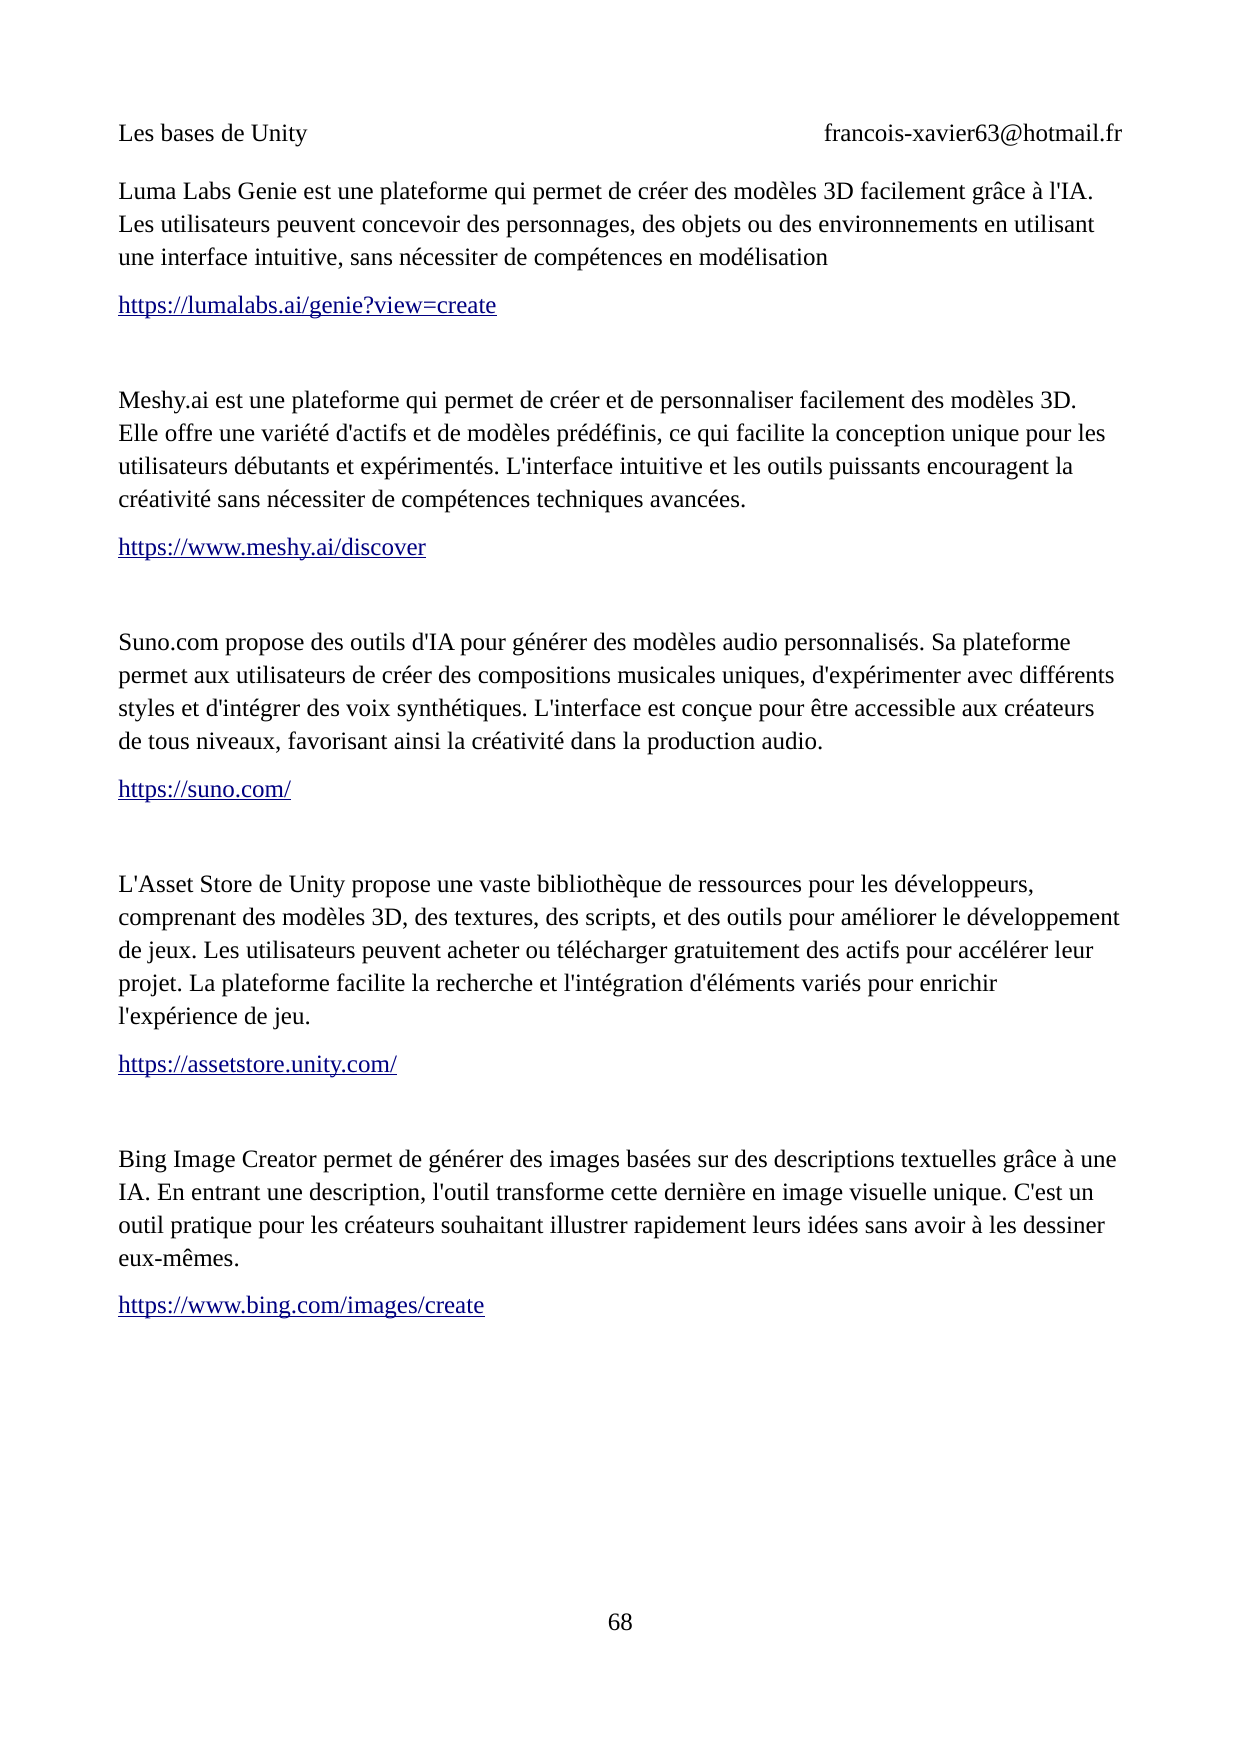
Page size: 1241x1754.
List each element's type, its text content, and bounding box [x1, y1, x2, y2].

text https://www.bing.com/images/create [118, 1291, 1122, 1319]
text https://www.meshy.ai/discover [118, 532, 1122, 561]
text L'Asset Store de Unity propose une vaste bibliothèque de ressources pour les développeurs, comprenant des modèles 3D, des textures, des scripts, et des outils pour améliorer le développement de jeux. Les utilisateurs peuvent acheter ou télécharger gratuitement des actifs pour accélérer leur projet. La plateforme facilite la recherche et l'intégration d'éléments variés pour enrichir l'expérience de jeu. [118, 869, 1122, 1030]
text https://suno.com/ [118, 774, 1122, 802]
text Suno.com propose des outils d'IA pour générer des modèles audio personnalisés. Sa plateforme permet aux utilisateurs de créer des compositions musicales uniques, d'expérimenter avec différents styles et d'intégrer des voix synthétiques. L'interface est conçue pour être accessible aux créateurs de tous niveaux, favorisant ainsi la créativité dans la production audio. [118, 627, 1122, 755]
text Bing Image Creator permet de générer des images basées sur des descriptions textuelles grâce à une IA. En entrant une description, l'outil transforme cette dernière en image visuelle unique. C'est un outil pratique pour les créateurs souhaitant illustrer rapidement leurs idées sans avoir à les dessiner eux-mêmes. [118, 1144, 1122, 1272]
text https://lumalabs.ai/genie?view=create [118, 290, 1122, 319]
text https://assetstore.unity.com/ [118, 1049, 1122, 1077]
text Luma Labs Genie est une plateforme qui permet de créer des modèles 3D facilement grâce à l'IA. Les utilisateurs peuvent concevoir des personnages, des objets ou des environnements en utilisant une interface intuitive, sans nécessiter de compétences en modélisation [118, 176, 1122, 271]
text Meshy.ai est une plateforme qui permet de créer et de personnaliser facilement des modèles 3D. Elle offre une variété d'actifs et de modèles prédéfinis, ce qui facilite la conception unique pour les utilisateurs débutants et expérimentés. L'interface intuitive et les outils puissants encouragent la créativité sans nécessiter de compétences techniques avancées. [118, 385, 1122, 513]
